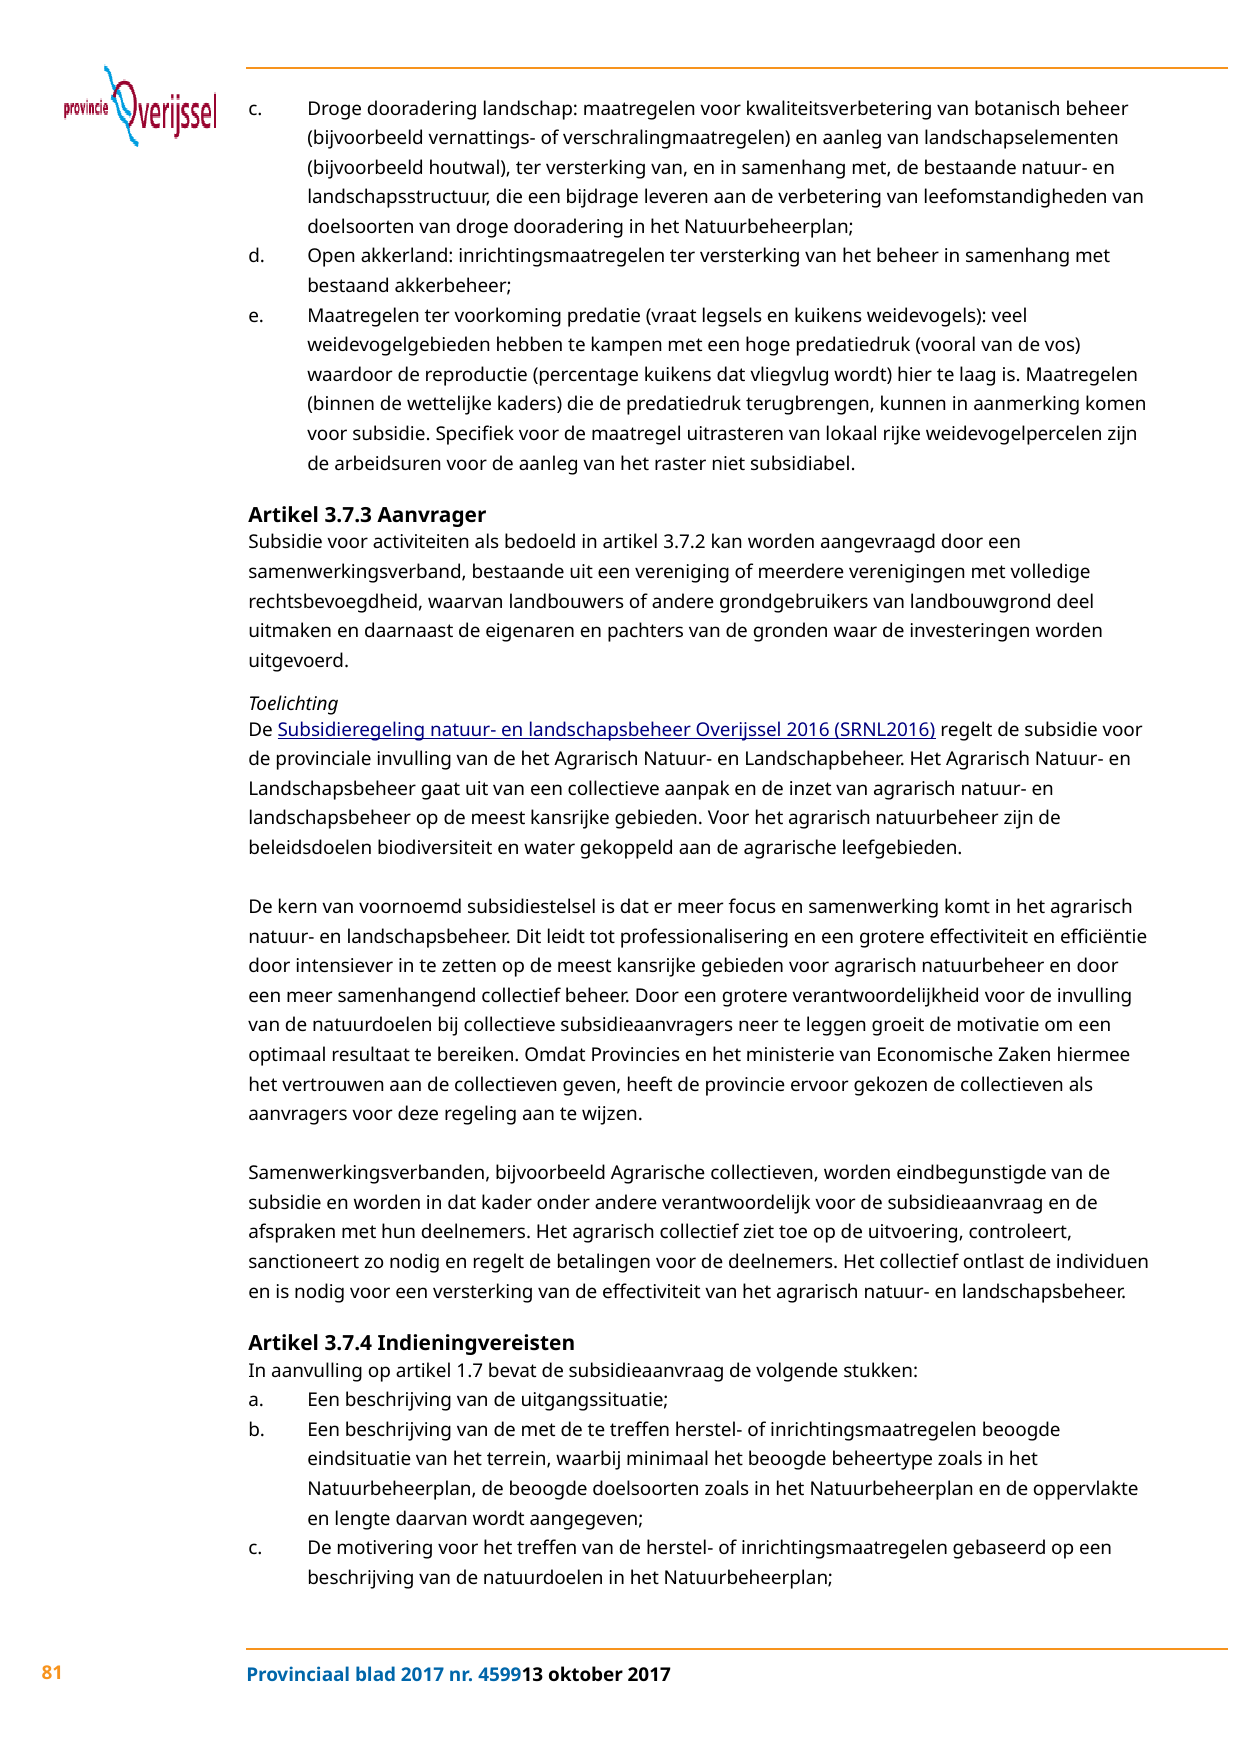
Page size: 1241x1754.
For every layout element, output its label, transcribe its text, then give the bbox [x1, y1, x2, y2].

text Artikel 3.7.3 Aanvrager [248, 500, 1152, 529]
picture [41, 47, 231, 172]
list Een beschrijving van de uitgangssituatie; [248, 1386, 1152, 1412]
list Open akkerland: inrichtingsmaatregelen ter versterking van het beheer in samenhang met bestaand akkerbeheer; [248, 243, 1152, 298]
text Toelichting [248, 690, 1152, 716]
list Droge dooradering landschap: maatregelen voor kwaliteitsverbetering van botanisch beheer (bijvoorbeeld vernattings- of verschralingmaatregelen) en aanleg van landschapselementen (bijvoorbeeld houtwal), ter versterking van, en in samenhang met, de bestaande natuur- en landschapsstructuur, die een bijdrage leveren aan de verbetering van leefomstandigheden van doelsoorten van droge dooradering in het Natuurbeheerplan; [248, 95, 1152, 239]
text De Subsidieregeling natuur- en landschapsbeheer Overijssel 2016 (SRNL2016) regelt de subsidie voor de provinciale invulling van de het Agrarisch Natuur- en Landschapbeheer. Het Agrarisch Natuur- en Landschapsbeheer gaat uit van een collectieve aanpak en de inzet van agrarisch natuur- en landschapsbeheer op de meest kansrijke gebieden. Voor het agrarisch natuurbeheer zijn de beleidsdoelen biodiversiteit en water gekoppeld aan de agrarische leefgebieden. [248, 716, 1152, 860]
text De kern van voornoemd subsidiestelsel is dat er meer focus en samenwerking komt in het agrarisch natuur- en landschapsbeheer. Dit leidt tot professionalisering en een grotere effectiviteit en efficiëntie door intensiever in te zetten op de meest kansrijke gebieden voor agrarisch natuurbeheer en door een meer samenhangend collectief beheer. Door een grotere verantwoordelijkheid voor de invulling van de natuurdoelen bij collectieve subsidieaanvragers neer te leggen groeit de motivatie om een optimaal resultaat te bereiken. Omdat Provincies en het ministerie van Economische Zaken hiermee het vertrouwen aan de collectieven geven, heeft de provincie ervoor gekozen de collectieven als aanvragers voor deze regeling aan te wijzen. [248, 893, 1152, 1126]
text Subsidie voor activiteiten als bedoeld in artikel 3.7.2 kan worden aangevraagd door een samenwerkingsverband, bestaande uit een vereniging of meerdere verenigingen met volledige rechtsbevoegdheid, waarvan landbouwers of andere grondgebruikers van landbouwgrond deel uitmaken en daarnaast de eigenaren en pachters van de gronden waar de investeringen worden uitgevoerd. [248, 529, 1152, 673]
list De motivering voor het treffen van de herstel- of inrichtingsmaatregelen gebaseerd op een beschrijving van de natuurdoelen in het Natuurbeheerplan; [248, 1534, 1152, 1589]
text In aanvulling op artikel 1.7 bevat de subsidieaanvraag de volgende stukken: [248, 1357, 1152, 1382]
text Samenwerkingsverbanden, bijvoorbeeld Agrarische collectieven, worden eindbegunstigde van de subsidie en worden in dat kader onder andere verantwoordelijk voor de subsidieaanvraag en de afspraken met hun deelnemers. Het agrarisch collectief ziet toe op de uitvoering, controleert, sanctioneert zo nodig en regelt de betalingen voor de deelnemers. Het collectief ontlast de individuen en is nodig voor een versterking van de effectiviteit van het agrarisch natuur- en landschapsbeheer. [248, 1159, 1152, 1304]
text Artikel 3.7.4 Indieningvereisten [248, 1328, 1152, 1357]
list Een beschrijving van de met de te treffen herstel- of inrichtingsmaatregelen beoogde eindsituatie van het terrein, waarbij minimaal het beoogde beheertype zoals in het Natuurbeheerplan, de beoogde doelsoorten zoals in het Natuurbeheerplan en de oppervlakte en lengte daarvan wordt aangegeven; [248, 1416, 1152, 1530]
list Maatregelen ter voorkoming predatie (vraat legsels en kuikens weidevogels): veel weidevogelgebieden hebben te kampen met een hoge predatiedruk (vooral van de vos) waardoor de reproductie (percentage kuikens dat vliegvlug wordt) hier te laag is. Maatregelen (binnen de wettelijke kaders) die de predatiedruk terugbrengen, kunnen in aanmerking komen voor subsidie. Specifiek voor de maatregel uitrasteren van lokaal rijke weidevogelpercelen zijn de arbeidsuren voor de aanleg van het raster niet subsidiabel. [248, 302, 1152, 476]
